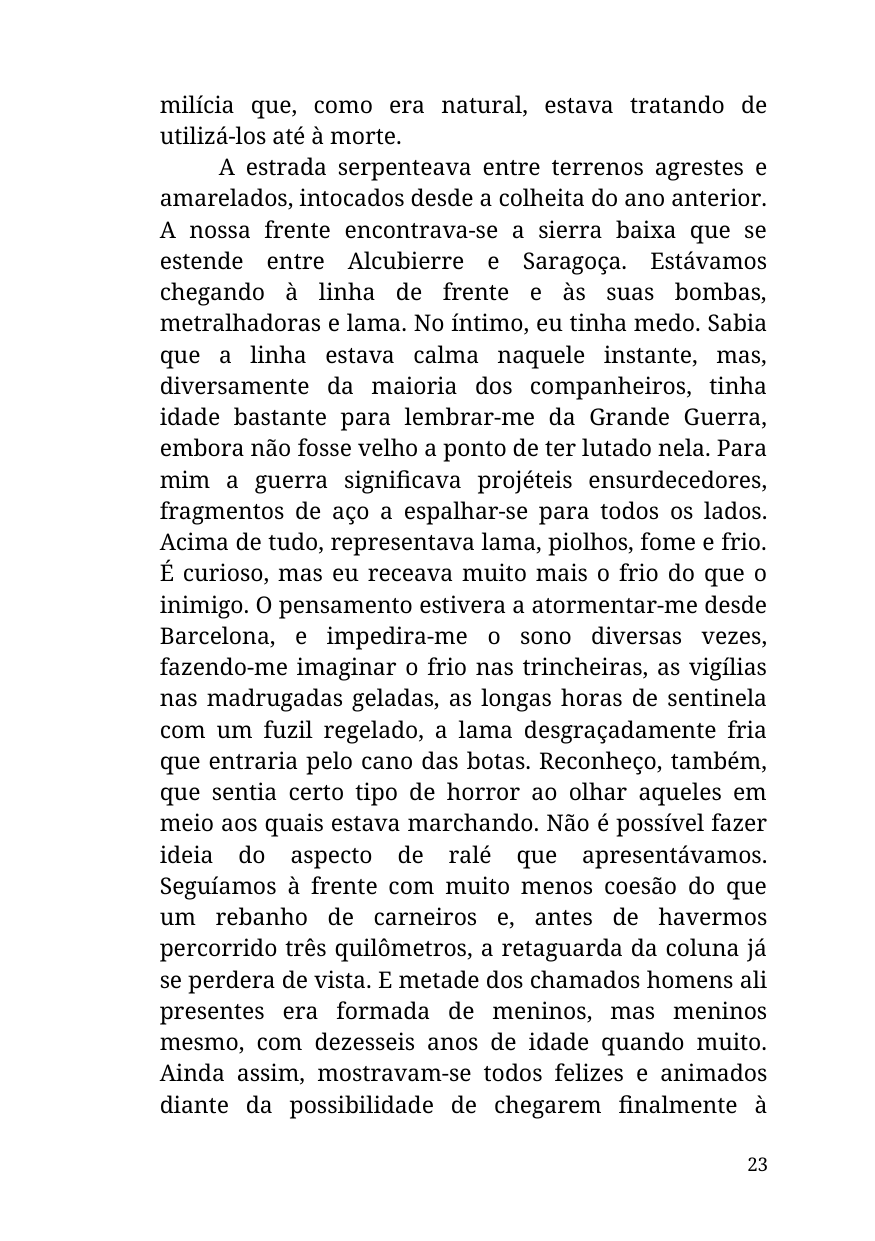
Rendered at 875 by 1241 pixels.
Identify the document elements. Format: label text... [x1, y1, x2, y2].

text milícia que, como era natural, estava tratando de utilizá-los até à morte. [159, 88, 768, 151]
text A estrada serpenteava entre terrenos agrestes e amarelados, intocados desde a colheita do ano anterior. A nossa frente encontrava-se a sierra baixa que se estende entre Alcubierre e Saragoça. Estávamos chegando à linha de frente e às suas bombas, metralhadoras e lama. No íntimo, eu tinha medo. Sabia que a linha estava calma naquele instante, mas, diversamente da maioria dos companheiros, tinha idade bastante para lembrar-me da Grande Guerra, embora não fosse velho a ponto de ter lutado nela. Para mim a guerra significava projéteis ensurdecedores, fragmentos de aço a espalhar-se para todos os lados. Acima de tudo, representava lama, piolhos, fome e frio. É curioso, mas eu receava muito mais o frio do que o inimigo. O pensamento estivera a atormentar-me desde Barcelona, e impedira-me o sono diversas vezes, fazendo-me imaginar o frio nas trincheiras, as vigílias nas madrugadas geladas, as longas horas de sentinela com um fuzil regelado, a lama desgraçadamente fria que entraria pelo cano das botas. Reconheço, também, que sentia certo tipo de horror ao olhar aqueles em meio aos quais estava marchando. Não é possível fazer ideia do aspecto de ralé que apresentávamos. Seguíamos à frente com muito menos coesão do que um rebanho de carneiros e, antes de havermos percorrido três quilômetros, a retaguarda da coluna já se perdera de vista. E metade dos chamados homens ali presentes era formada de meninos, mas meninos mesmo, com dezesseis anos de idade quando muito. Ainda assim, mostravam-se todos felizes e animados diante da possibilidade de chegarem finalmente à [159, 151, 768, 1120]
